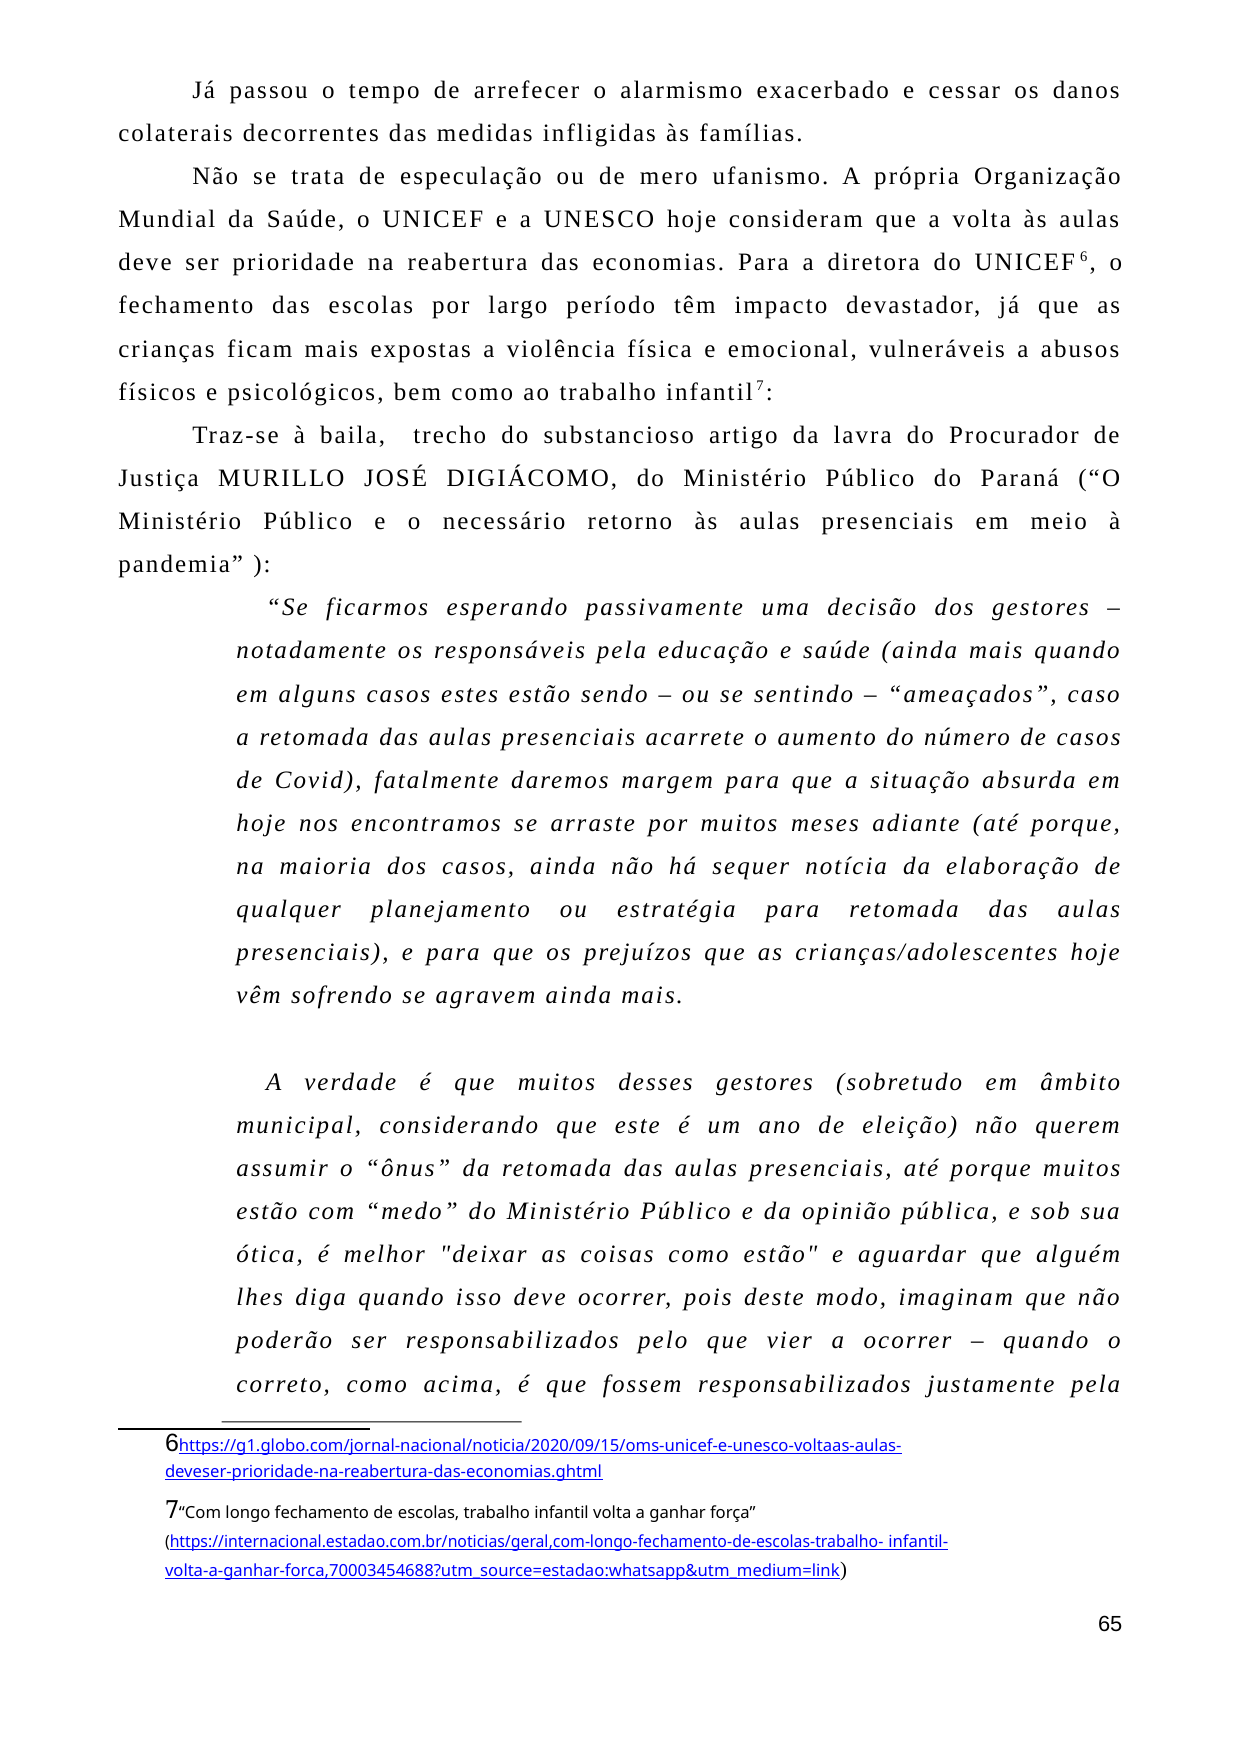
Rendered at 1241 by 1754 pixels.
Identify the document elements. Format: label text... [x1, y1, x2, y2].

text https://g1.globo.com/jornal-nacional/noticia/2020/09/15/oms-unicef-e-unesco-voltaas-aulas- [165, 1435, 1122, 1455]
text Não se trata de especulação ou de mero ufanismo. A própria Organização Mundial da Saúde, o UNICEF e a UNESCO hoje consideram que a volta às aulas deve ser prioridade na reabertura das economias. Para a diretora do UNICEF, o fechamento das escolas por largo período têm impacto devastador, já que as crianças ficam mais expostas a violência física e emocional, vulneráveis a abusos físicos e psicológicos, bem como ao trabalho infantil: [118, 161, 1122, 406]
list “Com longo fechamento de escolas, trabalho infantil volta a ganhar força” (https://internacional.estadao.com.br/noticias/geral,com-longo-fechamento-de-escolas-trabalho- infantil-volta-a-ganhar-forca,70003454688?utm_source=estadao:whatsapp&utm_medium=link) [165, 1492, 991, 1581]
text deveser-prioridade-na-reabertura-das-economias.ghtml [165, 1459, 1122, 1482]
text A verdade é que muitos desses gestores (sobretudo em âmbito municipal, considerando que este é um ano de eleição) não querem assumir o “ônus” da retomada das aulas presenciais, até porque muitos estão com “medo” do Ministério Público e da opinião pública, e sob sua ótica, é melhor "deixar as coisas como estão" e aguardar que alguém lhes diga quando isso deve ocorrer, pois deste modo, imaginam que não poderão ser responsabilizados pelo que vier a ocorrer – quando o correto, como acima, é que fossem responsabilizados justamente pela [236, 1067, 1122, 1397]
text Traz-se à baila, trecho do substancioso artigo da lavra do Procurador de Justiça MURILLO JOSÉ DIGIÁCOMO, do Ministério Público do Paraná (“O Ministério Público e o necessário retorno às aulas presenciais em meio à pandemia” ): [118, 420, 1122, 578]
text Já passou o tempo de arrefecer o alarmismo exacerbado e cessar os danos colaterais decorrentes das medidas infligidas às famílias. [118, 75, 1122, 147]
text “Se ficarmos esperando passivamente uma decisão dos gestores – notadamente os responsáveis pela educação e saúde (ainda mais quando em alguns casos estes estão sendo – ou se sentindo – “ameaçados”, caso a retomada das aulas presenciais acarrete o aumento do número de casos de Covid), fatalmente daremos margem para que a situação absurda em hoje nos encontramos se arraste por muitos meses adiante (até porque, na maioria dos casos, ainda não há sequer notícia da elaboração de qualquer planejamento ou estratégia para retomada das aulas presenciais), e para que os prejuízos que as crianças/adolescentes hoje vêm sofrendo se agravem ainda mais. [236, 592, 1122, 1009]
